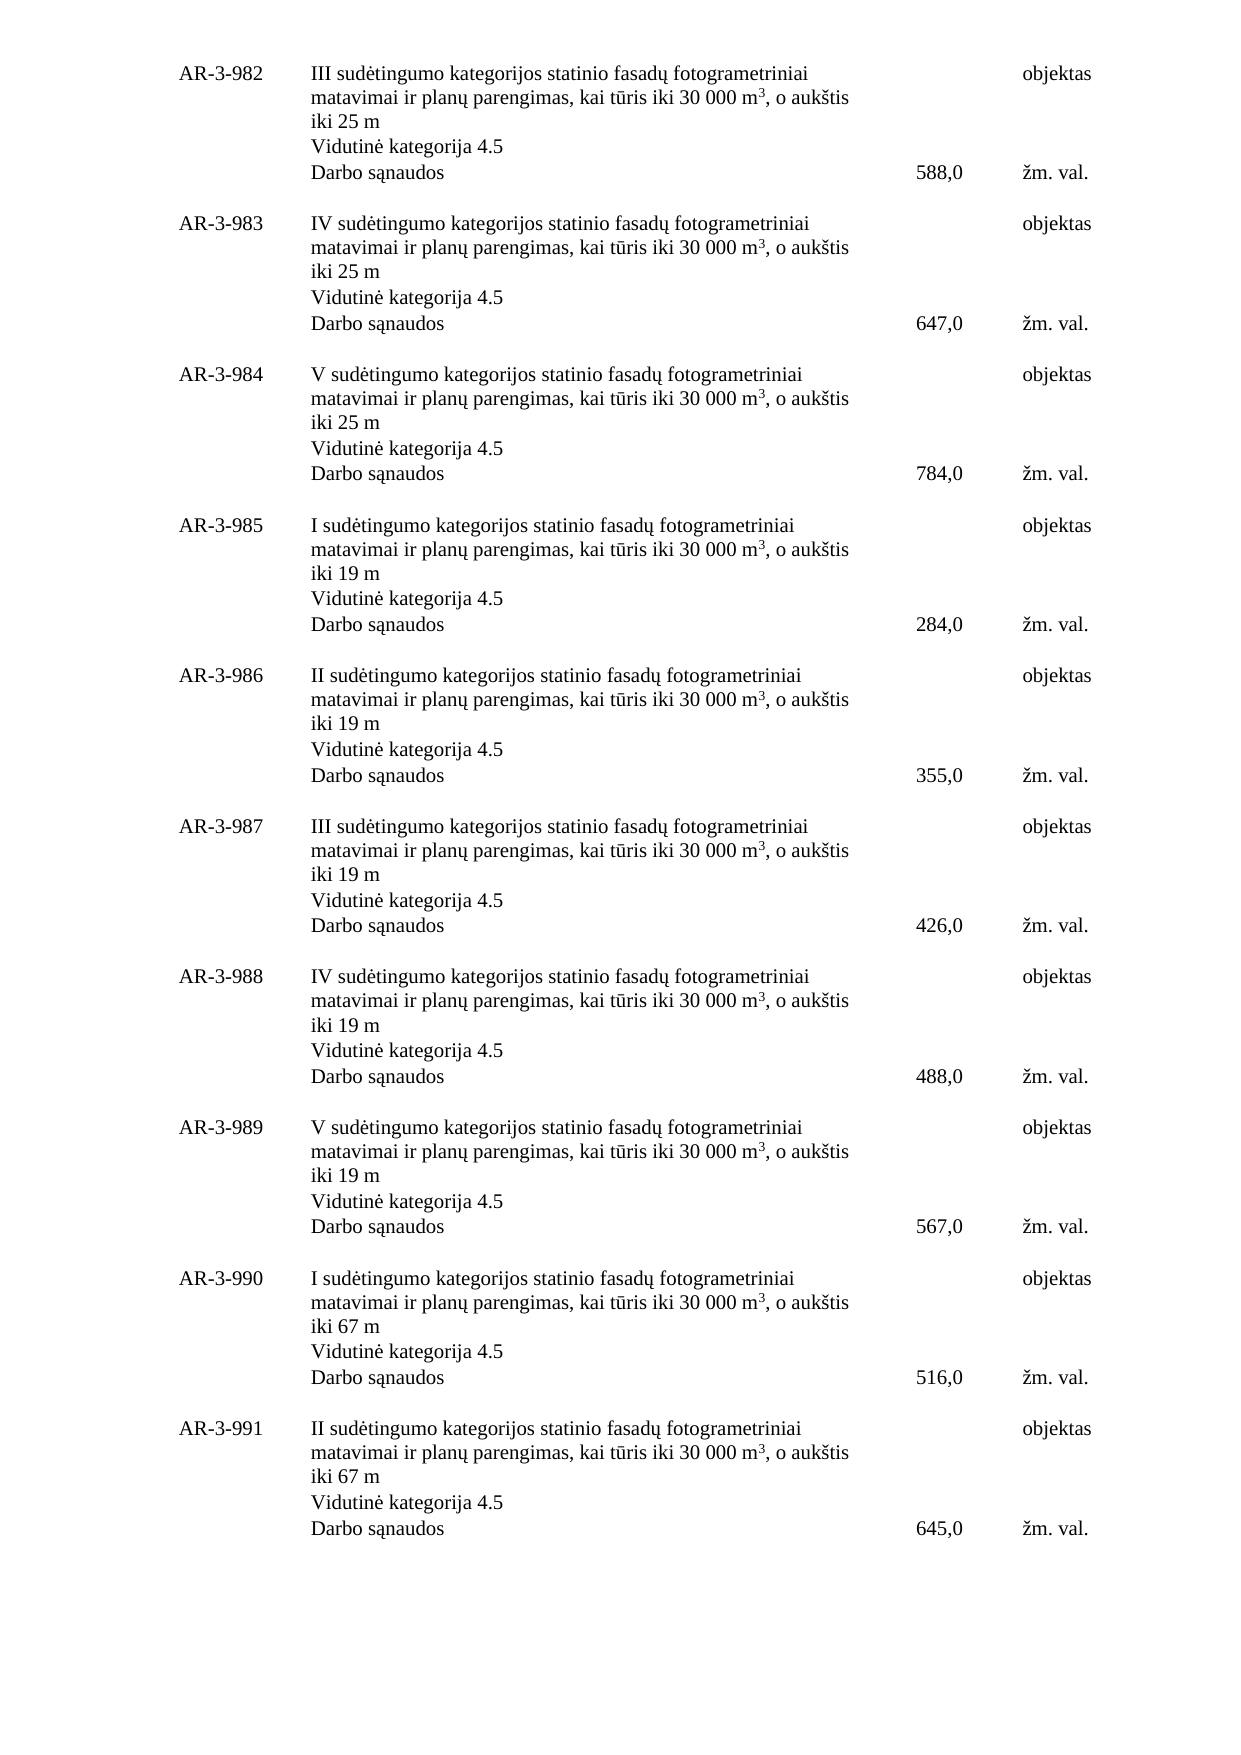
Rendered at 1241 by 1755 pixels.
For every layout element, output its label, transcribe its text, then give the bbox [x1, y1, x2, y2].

table_cell Vidutinė kategorija 4.5 [309, 1489, 858, 1514]
table_cell Darbo sąnaudos [309, 460, 858, 485]
table_cell [858, 1114, 1021, 1187]
table_cell [858, 735, 1021, 761]
table_cell AR-3-986 [177, 662, 309, 735]
table_cell žm. val. [1021, 1213, 1181, 1238]
table_cell [858, 1489, 1021, 1514]
table_cell 645,0 [858, 1514, 1021, 1540]
table_cell 426,0 [858, 912, 1021, 937]
table_cell Darbo sąnaudos [309, 159, 858, 184]
table_cell [858, 184, 1021, 210]
table_cell [177, 1088, 309, 1113]
table_cell Vidutinė kategorija 4.5 [309, 434, 858, 460]
table_cell [177, 1213, 309, 1238]
table_cell [177, 460, 309, 485]
table_cell [177, 184, 309, 210]
table_cell [177, 1037, 309, 1062]
table_cell Darbo sąnaudos [309, 912, 858, 937]
table_cell [858, 59, 1021, 133]
table_cell [858, 1389, 1021, 1415]
table_cell I sudėtingumo kategorijos statinio fasadų fotogrametriniai matavimai ir planų parengimas, kai tūris iki 30 000 m3, o aukštis iki 19 m [309, 511, 858, 585]
table_cell [177, 636, 309, 662]
table_cell [1021, 1088, 1181, 1113]
table_cell žm. val. [1021, 610, 1181, 636]
table_cell [858, 360, 1021, 434]
table_cell 784,0 [858, 460, 1021, 485]
table_cell III sudėtingumo kategorijos statinio fasadų fotogrametriniai matavimai ir planų parengimas, kai tūris iki 30 000 m3, o aukštis iki 19 m [309, 812, 858, 886]
table_cell Darbo sąnaudos [309, 1213, 858, 1238]
table_cell [1021, 787, 1181, 812]
table_cell 588,0 [858, 159, 1021, 184]
table_cell AR-3-984 [177, 360, 309, 434]
table_cell [858, 636, 1021, 662]
table_cell AR-3-982 [177, 59, 309, 133]
table_cell [309, 1540, 858, 1565]
table_cell [1021, 735, 1181, 761]
table_cell žm. val. [1021, 159, 1181, 184]
table_cell [1021, 1338, 1181, 1363]
table_cell AR-3-988 [177, 963, 309, 1037]
table_cell [177, 284, 309, 309]
table_cell [177, 1489, 309, 1514]
table_cell [1021, 133, 1181, 158]
table_cell objektas [1021, 662, 1181, 735]
table_cell [309, 1389, 858, 1415]
table_cell [858, 1415, 1021, 1488]
table_cell žm. val. [1021, 460, 1181, 485]
table_cell [1021, 1489, 1181, 1514]
table_cell [858, 662, 1021, 735]
table_cell [1021, 1239, 1181, 1264]
table_cell Vidutinė kategorija 4.5 [309, 735, 858, 761]
table_cell II sudėtingumo kategorijos statinio fasadų fotogrametriniai matavimai ir planų parengimas, kai tūris iki 30 000 m3, o aukštis iki 67 m [309, 1415, 858, 1488]
table_cell AR-3-987 [177, 812, 309, 886]
table_cell [309, 1088, 858, 1113]
table_cell žm. val. [1021, 1062, 1181, 1088]
table_cell žm. val. [1021, 309, 1181, 335]
table_cell [858, 963, 1021, 1037]
table_cell IV sudėtingumo kategorijos statinio fasadų fotogrametriniai matavimai ir planų parengimas, kai tūris iki 30 000 m3, o aukštis iki 19 m [309, 963, 858, 1037]
table_cell [858, 585, 1021, 610]
table_cell 355,0 [858, 761, 1021, 787]
table_cell [177, 610, 309, 636]
table_cell Darbo sąnaudos [309, 1514, 858, 1540]
table_cell [858, 1088, 1021, 1113]
table_cell [858, 434, 1021, 460]
table_cell [309, 787, 858, 812]
table_cell žm. val. [1021, 1364, 1181, 1389]
table_cell [858, 511, 1021, 585]
table_cell AR-3-989 [177, 1114, 309, 1187]
table_cell objektas [1021, 963, 1181, 1037]
table_cell [177, 485, 309, 511]
table_cell 516,0 [858, 1364, 1021, 1389]
table_cell Vidutinė kategorija 4.5 [309, 1037, 858, 1062]
table_cell Darbo sąnaudos [309, 761, 858, 787]
table_cell [858, 787, 1021, 812]
table_cell [858, 1239, 1021, 1264]
table_cell 284,0 [858, 610, 1021, 636]
table_cell [177, 886, 309, 912]
table_cell objektas [1021, 511, 1181, 585]
table_cell [309, 1239, 858, 1264]
table_cell Vidutinė kategorija 4.5 [309, 133, 858, 158]
table_cell 567,0 [858, 1213, 1021, 1238]
table_cell objektas [1021, 1114, 1181, 1187]
table_cell [177, 1187, 309, 1213]
table_cell 488,0 [858, 1062, 1021, 1088]
table_cell [177, 434, 309, 460]
table_cell objektas [1021, 210, 1181, 283]
table_cell žm. val. [1021, 761, 1181, 787]
table_cell objektas [1021, 1264, 1181, 1338]
table_cell [1021, 937, 1181, 963]
table_cell [1021, 1187, 1181, 1213]
table_cell Vidutinė kategorija 4.5 [309, 284, 858, 309]
table_cell II sudėtingumo kategorijos statinio fasadų fotogrametriniai matavimai ir planų parengimas, kai tūris iki 30 000 m3, o aukštis iki 19 m [309, 662, 858, 735]
table_cell [177, 309, 309, 335]
table_cell V sudėtingumo kategorijos statinio fasadų fotogrametriniai matavimai ir planų parengimas, kai tūris iki 30 000 m3, o aukštis iki 19 m [309, 1114, 858, 1187]
table_cell žm. val. [1021, 1514, 1181, 1540]
table_cell [177, 335, 309, 360]
table_cell [858, 1540, 1021, 1565]
table_cell objektas [1021, 59, 1181, 133]
table_cell [1021, 886, 1181, 912]
table_cell Vidutinė kategorija 4.5 [309, 585, 858, 610]
table_cell žm. val. [1021, 912, 1181, 937]
table_cell V sudėtingumo kategorijos statinio fasadų fotogrametriniai matavimai ir planų parengimas, kai tūris iki 30 000 m3, o aukštis iki 25 m [309, 360, 858, 434]
table_cell [177, 1062, 309, 1088]
table_cell Darbo sąnaudos [309, 309, 858, 335]
table_cell [177, 133, 309, 158]
table_cell [1021, 585, 1181, 610]
table_cell [858, 1187, 1021, 1213]
table_cell [858, 335, 1021, 360]
table_cell [1021, 184, 1181, 210]
table_cell [1021, 284, 1181, 309]
table_cell AR-3-985 [177, 511, 309, 585]
table_cell Vidutinė kategorija 4.5 [309, 1338, 858, 1363]
table_cell [309, 335, 858, 360]
table_cell [177, 159, 309, 184]
table_cell Darbo sąnaudos [309, 610, 858, 636]
table_cell [858, 937, 1021, 963]
table_cell [858, 1338, 1021, 1363]
table_cell Darbo sąnaudos [309, 1364, 858, 1389]
table_cell [858, 210, 1021, 283]
table_cell [1021, 335, 1181, 360]
table_cell [858, 886, 1021, 912]
table_cell [309, 184, 858, 210]
table_cell [177, 1540, 309, 1565]
table_cell [1021, 485, 1181, 511]
table_cell objektas [1021, 360, 1181, 434]
table_cell I sudėtingumo kategorijos statinio fasadų fotogrametriniai matavimai ir planų parengimas, kai tūris iki 30 000 m3, o aukštis iki 67 m [309, 1264, 858, 1338]
table_cell [309, 485, 858, 511]
table_cell Vidutinė kategorija 4.5 [309, 1187, 858, 1213]
table_cell [858, 1264, 1021, 1338]
table_cell [1021, 434, 1181, 460]
table_cell AR-3-990 [177, 1264, 309, 1338]
table_cell [177, 735, 309, 761]
table_cell [177, 1364, 309, 1389]
table_cell [858, 133, 1021, 158]
table_cell [177, 1389, 309, 1415]
table_cell [177, 1239, 309, 1264]
table_cell [177, 585, 309, 610]
table_cell Vidutinė kategorija 4.5 [309, 886, 858, 912]
table_cell AR-3-983 [177, 210, 309, 283]
table_cell Darbo sąnaudos [309, 1062, 858, 1088]
table_cell [858, 485, 1021, 511]
table_cell [858, 812, 1021, 886]
table_cell [177, 1338, 309, 1363]
table_cell [309, 937, 858, 963]
table_cell [1021, 1037, 1181, 1062]
table_cell objektas [1021, 812, 1181, 886]
table_cell [177, 912, 309, 937]
table_cell III sudėtingumo kategorijos statinio fasadų fotogrametriniai matavimai ir planų parengimas, kai tūris iki 30 000 m3, o aukštis iki 25 m [309, 59, 858, 133]
table_cell [1021, 1540, 1181, 1565]
table_cell IV sudėtingumo kategorijos statinio fasadų fotogrametriniai matavimai ir planų parengimas, kai tūris iki 30 000 m3, o aukštis iki 25 m [309, 210, 858, 283]
table_cell [858, 284, 1021, 309]
table_cell [177, 761, 309, 787]
table_cell 647,0 [858, 309, 1021, 335]
table_cell [309, 636, 858, 662]
table_cell [1021, 1389, 1181, 1415]
table_cell objektas [1021, 1415, 1181, 1488]
table_cell [177, 1514, 309, 1540]
table_cell [177, 787, 309, 812]
table_cell AR-3-991 [177, 1415, 309, 1488]
table_cell [1021, 636, 1181, 662]
table_cell [177, 937, 309, 963]
table_cell [858, 1037, 1021, 1062]
